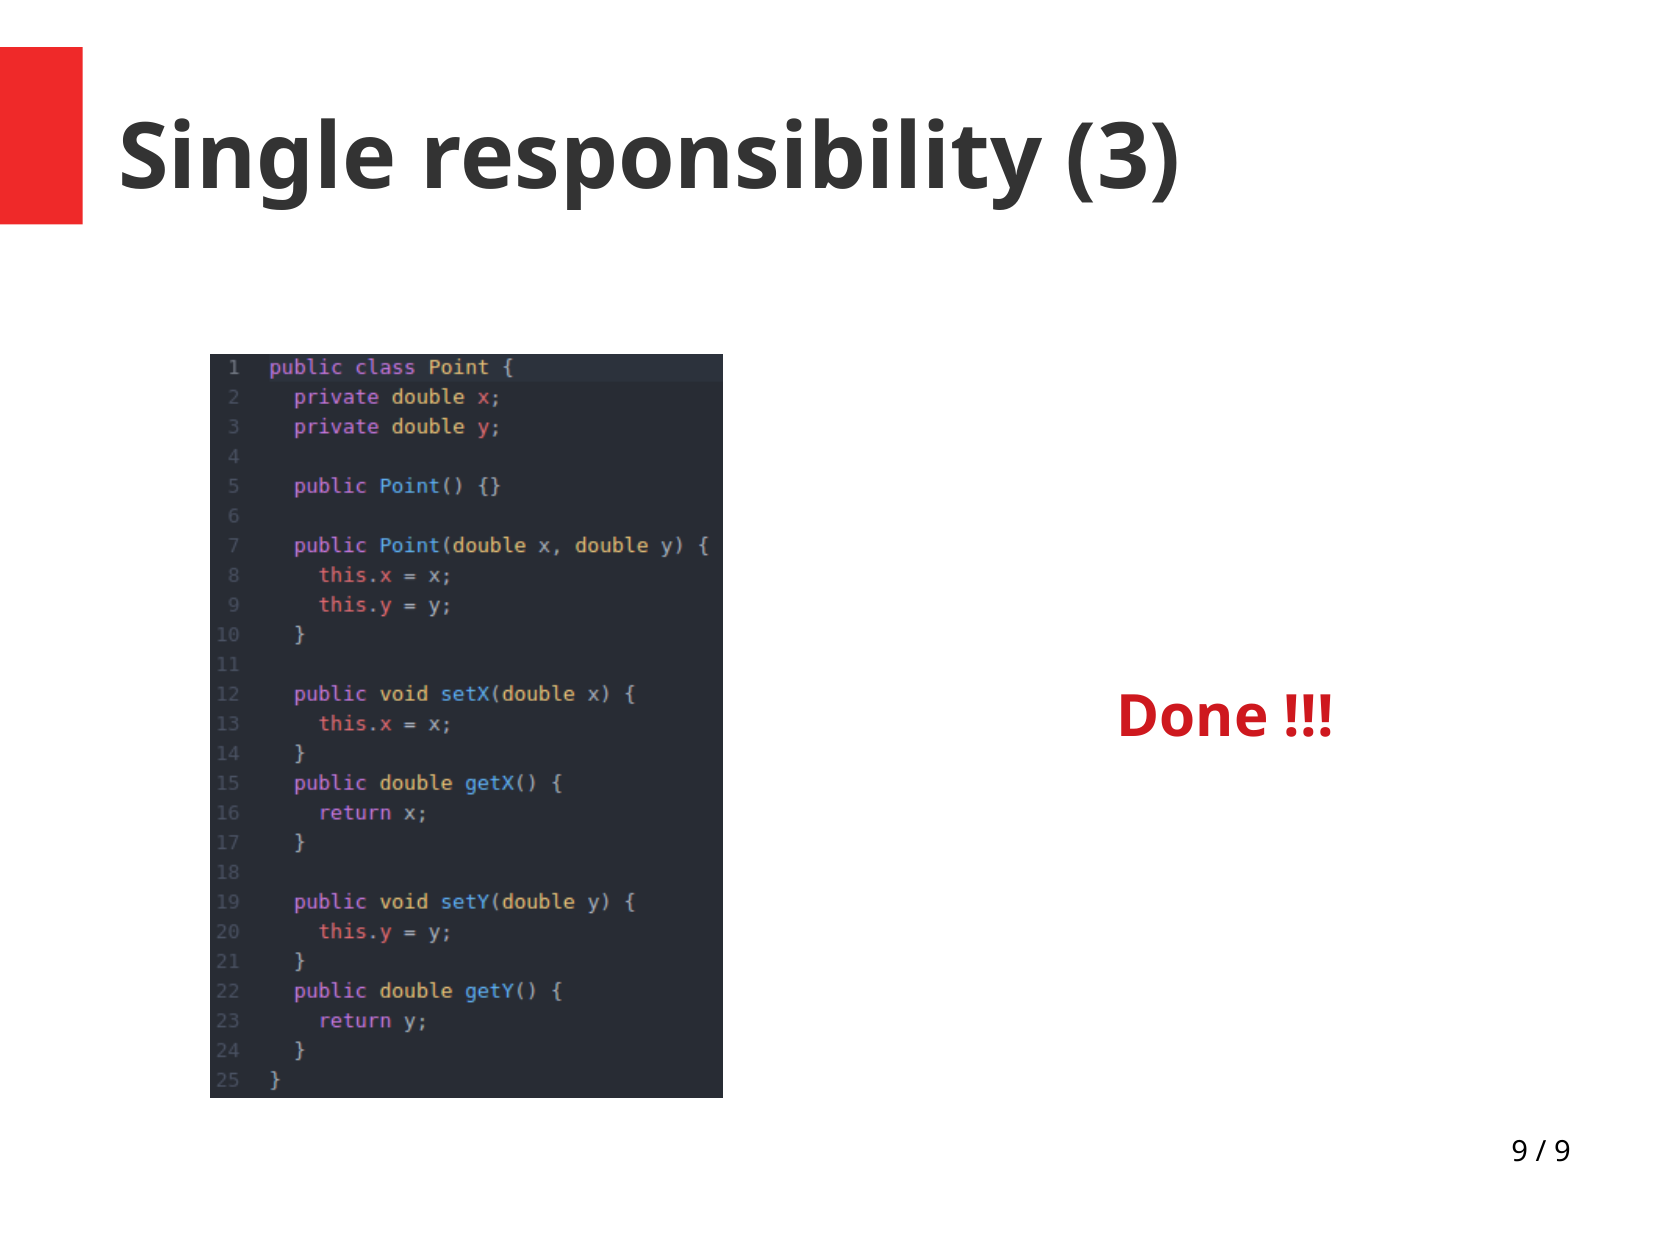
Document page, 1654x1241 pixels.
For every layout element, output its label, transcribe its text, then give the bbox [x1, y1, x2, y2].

title Single responsibility (3) [118, 49, 1571, 257]
list Done !!! [844, 354, 1536, 1074]
picture [210, 354, 723, 1099]
